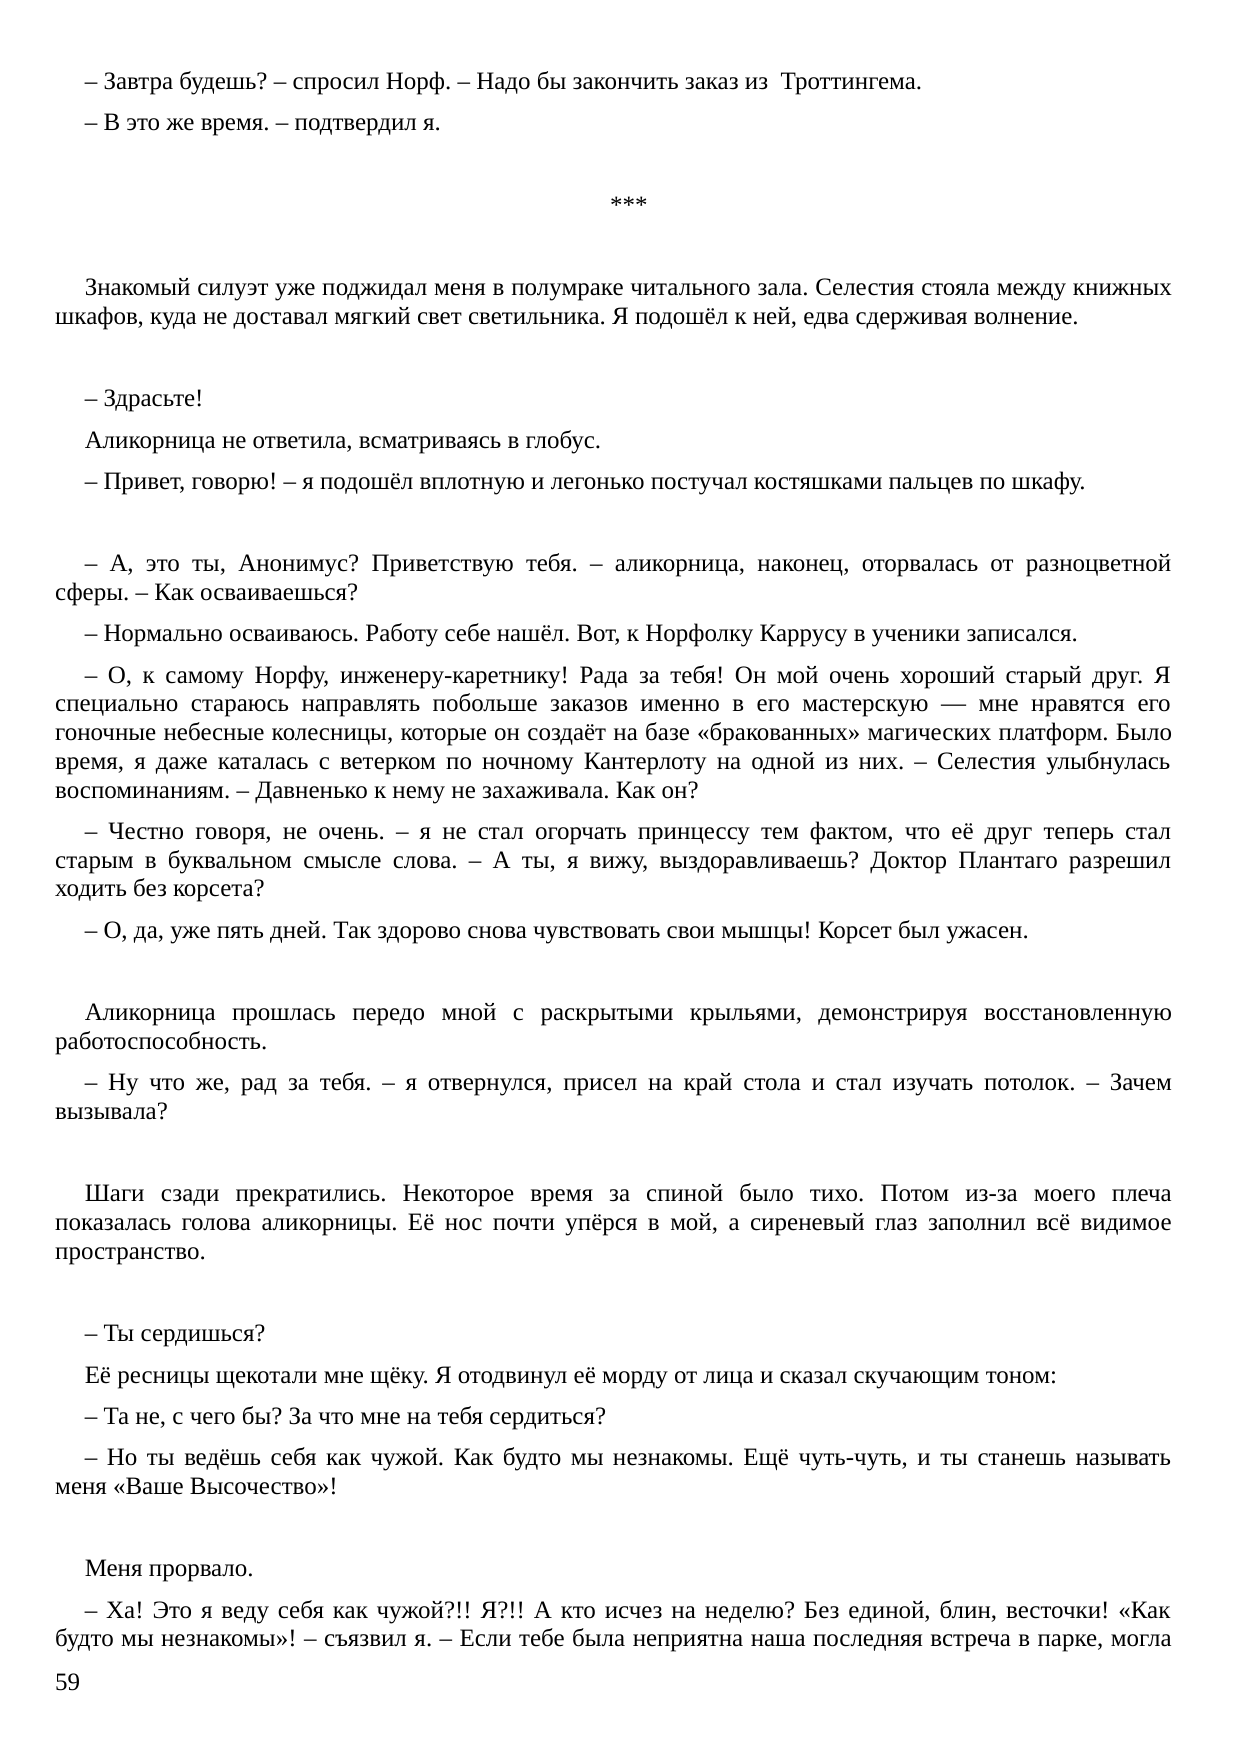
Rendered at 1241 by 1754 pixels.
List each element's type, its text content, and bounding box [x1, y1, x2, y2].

text – Здрасьте! [55, 383, 1173, 412]
text Её ресницы щекотали мне щёку. Я отодвинул её морду от лица и сказал скучающим тоном: [55, 1360, 1173, 1388]
text – А, это ты, Анонимус? Приветствую тебя. – аликорница, наконец, оторвалась от разноцветной сферы. – Как осваиваешься? [55, 548, 1173, 606]
text – Ну что же, рад за тебя. – я отвернулся, присел на край стола и стал изучать потолок. – Зачем вызывала? [55, 1067, 1173, 1125]
text Меня прорвало. [55, 1553, 1173, 1582]
text – Честно говоря, не очень. – я не стал огорчать принцессу тем фактом, что её друг теперь стал старым в буквальном смысле слова. – А ты, я вижу, выздоравливаешь? Доктор Плантаго разрешил ходить без корсета? [55, 816, 1173, 902]
text – Ха! Это я веду себя как чужой?!! Я?!! А кто исчез на неделю? Без единой, блин, весточки! «Как будто мы незнакомы»! – съязвил я. – Если тебе была неприятна наша последняя встреча в парке, могла [55, 1595, 1173, 1652]
text Шаги сзади прекратились. Некоторое время за спиной было тихо. Потом из-за моего плеча показалась голова аликорницы. Её нос почти упёрся в мой, а сиреневый глаз заполнил всё видимое пространство. [55, 1178, 1173, 1265]
text Аликорница не ответила, всматриваясь в глобус. [55, 425, 1173, 453]
text – Но ты ведёшь себя как чужой. Как будто мы незнакомы. Ещё чуть-чуть, и ты станешь называть меня «Ваше Высочество»! [55, 1442, 1173, 1500]
text Аликорница прошлась передо мной с раскрытыми крыльями, демонстрируя восстановленную работоспособность. [55, 997, 1173, 1055]
text – О, к самому Норфу, инженеру-каретнику! Рада за тебя! Он мой очень хороший старый друг. Я специально стараюсь направлять побольше заказов именно в его мастерскую — мне нравятся его гоночные небесные колесницы, которые он создаёт на базе «бракованных» магических платформ. Было время, я даже каталась с ветерком по ночному Кантерлоту на одной из них. – Селестия улыбнулась воспоминаниям. – Давненько к нему не захаживала. Как он? [55, 660, 1173, 803]
text – Привет, говорю! – я подошёл вплотную и легонько постучал костяшками пальцев по шкафу. [55, 466, 1173, 495]
text *** [55, 190, 1173, 218]
text – В это же время. – подтвердил я. [55, 107, 1173, 136]
text – Нормально осваиваюсь. Работу себе нашёл. Вот, к Норфолку Каррусу в ученики записался. [55, 618, 1173, 647]
text Знакомый силуэт уже поджидал меня в полумраке читального зала. Селестия стояла между книжных шкафов, куда не доставал мягкий свет светильника. Я подошёл к ней, едва сдерживая волнение. [55, 272, 1173, 330]
text – Та не, с чего бы? За что мне на тебя сердиться? [55, 1401, 1173, 1430]
text – Ты сердишься? [55, 1318, 1173, 1347]
text – Завтра будешь? – спросил Норф. – Надо бы закончить заказ из Троттингема. [55, 66, 1173, 95]
text – О, да, уже пять дней. Так здорово снова чувствовать свои мышцы! Корсет был ужасен. [55, 915, 1173, 943]
